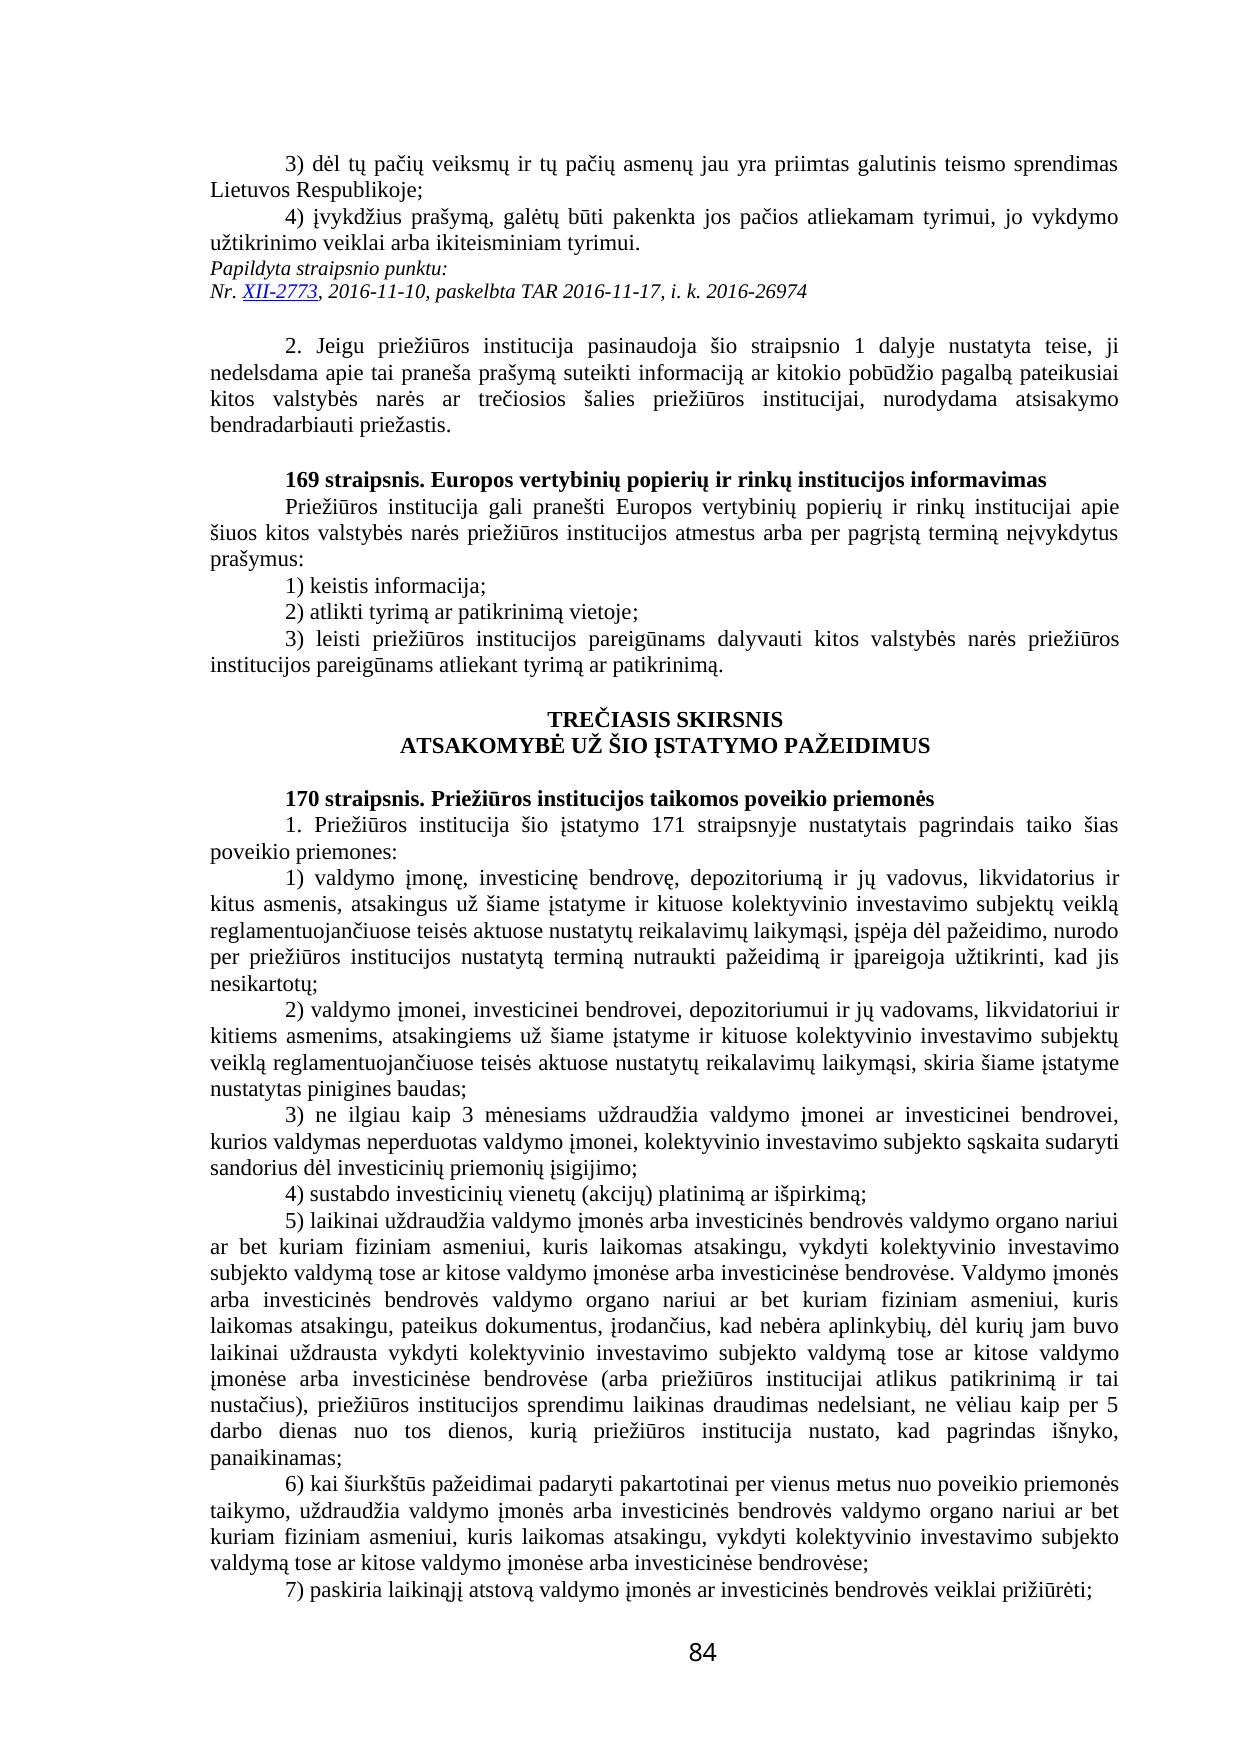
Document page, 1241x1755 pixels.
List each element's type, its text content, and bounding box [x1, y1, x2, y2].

text 170 straipsnis. Priežiūros institucijos taikomos poveikio priemonės [210, 785, 1120, 811]
text Nr. XII-2773, 2016-11-10, paskelbta TAR 2016-11-17, i. k. 2016-26974 [210, 279, 1120, 303]
text 1. Priežiūros institucija šio įstatymo 171 straipsnyje nustatytais pagrindais taiko šias poveikio priemones: [210, 811, 1120, 864]
text Papildyta straipsnio punktu: [210, 255, 1120, 279]
text 1) valdymo įmonę, investicinę bendrovę, depozitoriumą ir jų vadovus, likvidatorius ir kitus asmenis, atsakingus už šiame įstatyme ir kituose kolektyvinio investavimo subjektų veiklą reglamentuojančiuose teisės aktuose nustatytų reikalavimų laikymąsi, įspėja dėl pažeidimo, nurodo per priežiūros institucijos nustatytą terminą nutraukti pažeidimą ir įpareigoja užtikrinti, kad jis nesikartotų; [210, 864, 1120, 996]
text 3) leisti priežiūros institucijos pareigūnams dalyvauti kitos valstybės narės priežiūros institucijos pareigūnams atliekant tyrimą ar patikrinimą. [210, 624, 1120, 677]
text 4) įvykdžius prašymą, galėtų būti pakenkta jos pačios atliekamam tyrimui, jo vykdymo užtikrinimo veiklai arba ikiteisminiam tyrimui. [210, 203, 1120, 255]
text 3) ne ilgiau kaip 3 mėnesiams uždraudžia valdymo įmonei ar investicinei bendrovei, kurios valdymas neperduotas valdymo įmonei, kolektyvinio investavimo subjekto sąskaita sudaryti sandorius dėl investicinių priemonių įsigijimo; [210, 1101, 1120, 1180]
text 4) sustabdo investicinių vienetų (akcijų) platinimą ar išpirkimą; [210, 1180, 1120, 1207]
text 2) valdymo įmonei, investicinei bendrovei, depozitoriumui ir jų vadovams, likvidatoriui ir kitiems asmenims, atsakingiems už šiame įstatyme ir kituose kolektyvinio investavimo subjektų veiklą reglamentuojančiuose teisės aktuose nustatytų reikalavimų laikymąsi, skiria šiame įstatyme nustatytas pinigines baudas; [210, 996, 1120, 1101]
text 5) laikinai uždraudžia valdymo įmonės arba investicinės bendrovės valdymo organo nariui ar bet kuriam fiziniam asmeniui, kuris laikomas atsakingu, vykdyti kolektyvinio investavimo subjekto valdymą tose ar kitose valdymo įmonėse arba investicinėse bendrovėse. Valdymo įmonės arba investicinės bendrovės valdymo organo nariui ar bet kuriam fiziniam asmeniui, kuris laikomas atsakingu, pateikus dokumentus, įrodančius, kad nebėra aplinkybių, dėl kurių jam buvo laikinai uždrausta vykdyti kolektyvinio investavimo subjekto valdymą tose ar kitose valdymo įmonėse arba investicinėse bendrovėse (arba priežiūros institucijai atlikus patikrinimą ir tai nustačius), priežiūros institucijos sprendimu laikinas draudimas nedelsiant, ne vėliau kaip per 5 darbo dienas nuo tos dienos, kurią priežiūros institucija nustato, kad pagrindas išnyko, panaikinamas; [210, 1207, 1120, 1470]
text TREČIASIS SKIRSNIS [210, 706, 1120, 732]
text ATSAKOMYBĖ UŽ ŠIO ĮSTATYMO PAŽEIDIMUS [210, 732, 1120, 759]
text 1) keistis informacija; [210, 572, 1120, 598]
text 7) paskiria laikinąjį atstovą valdymo įmonės ar investicinės bendrovės veiklai prižiūrėti; [210, 1576, 1120, 1602]
text 169 straipsnis. Europos vertybinių popierių ir rinkų institucijos informavimas [210, 466, 1120, 493]
text Priežiūros institucija gali pranešti Europos vertybinių popierių ir rinkų institucijai apie šiuos kitos valstybės narės priežiūros institucijos atmestus arba per pagrįstą terminą neįvykdytus prašymus: [210, 493, 1120, 572]
text 3) dėl tų pačių veiksmų ir tų pačių asmenų jau yra priimtas galutinis teismo sprendimas Lietuvos Respublikoje; [210, 150, 1120, 203]
text 6) kai šiurkštūs pažeidimai padaryti pakartotinai per vienus metus nuo poveikio priemonės taikymo, uždraudžia valdymo įmonės arba investicinės bendrovės valdymo organo nariui ar bet kuriam fiziniam asmeniui, kuris laikomas atsakingu, vykdyti kolektyvinio investavimo subjekto valdymą tose ar kitose valdymo įmonėse arba investicinėse bendrovėse; [210, 1470, 1120, 1576]
text 2. Jeigu priežiūros institucija pasinaudoja šio straipsnio 1 dalyje nustatyta teise, ji nedelsdama apie tai praneša prašymą suteikti informaciją ar kitokio pobūdžio pagalbą pateikusiai kitos valstybės narės ar trečiosios šalies priežiūros institucijai, nurodydama atsisakymo bendradarbiauti priežastis. [210, 332, 1120, 438]
text 2) atlikti tyrimą ar patikrinimą vietoje; [210, 598, 1120, 624]
